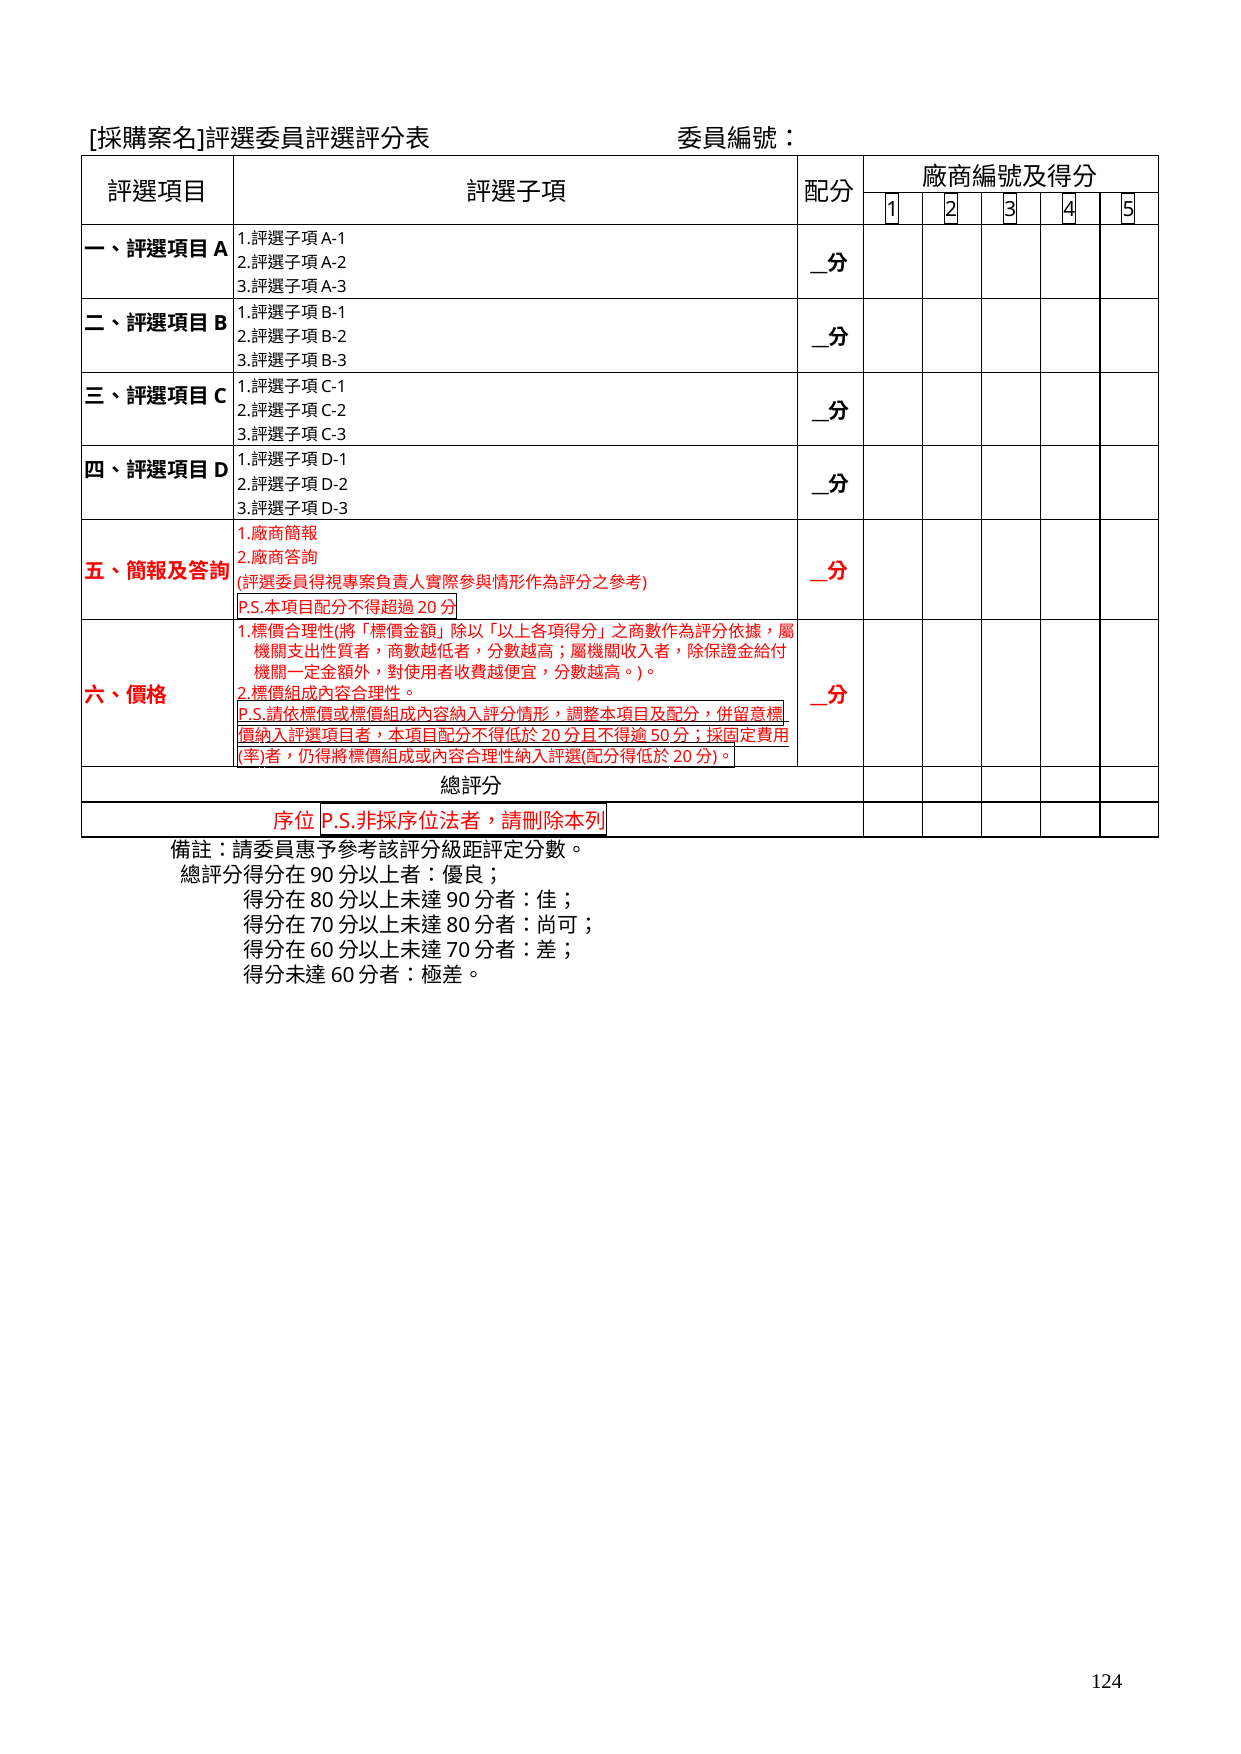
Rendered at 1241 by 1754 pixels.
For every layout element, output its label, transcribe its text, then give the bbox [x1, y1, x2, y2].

table_cell [864, 803, 922, 836]
table_cell [1101, 299, 1158, 372]
table_cell [1101, 446, 1158, 519]
table_cell 4 [1063, 194, 1075, 211]
table_header 配分 [798, 156, 863, 224]
text 總評分得分在90分以上者：優良； [181, 862, 1122, 887]
table_cell [1041, 446, 1099, 519]
table_cell [958, 193, 981, 224]
table_cell [982, 225, 1040, 298]
table_cell __分 [798, 225, 863, 298]
table_cell 1.評選子項B-1 2.評選子項B-2 3.評選子項B-3 [234, 299, 797, 372]
table_cell [923, 373, 981, 445]
table_cell [1041, 225, 1099, 298]
text 備註：請委員惠予參考該評分級距評定分數。 [118, 838, 1122, 862]
table_cell [982, 803, 1040, 836]
table_cell [1101, 520, 1158, 619]
table_header 評選子項 [234, 156, 797, 224]
text 得分在70分以上未達80分者：尚可； [243, 912, 1122, 937]
table_cell 1.評選子項C-1 2.評選子項C-2 3.評選子項C-3 [234, 373, 797, 445]
table_cell 1 [886, 194, 898, 223]
table_cell [1135, 193, 1158, 224]
table_cell [864, 520, 922, 619]
table_cell 4 [1076, 193, 1099, 224]
table_cell 六、價格 [82, 620, 233, 766]
table_cell [923, 803, 981, 836]
table_cell P.S.非採序位法者，請刪除本列 [321, 804, 606, 834]
table_cell __分 [798, 373, 863, 445]
table_cell 4 [1063, 213, 1075, 223]
text [採購案名]評選委員評選評分表 委員編號： [89, 119, 1122, 155]
table_cell [1101, 373, 1158, 445]
table_cell [982, 373, 1040, 445]
text 得分在80分以上未達90分者：佳； [243, 887, 1122, 912]
table_cell [864, 225, 922, 298]
table_cell 4 [1066, 203, 1071, 211]
table_cell 5 [1122, 194, 1134, 223]
table_header 廠商編號及得分 [864, 156, 1158, 192]
table_cell [923, 193, 944, 224]
table_cell [1101, 803, 1158, 836]
table_cell [1041, 520, 1099, 619]
table_cell __分 [798, 520, 863, 619]
table_cell [982, 620, 1040, 766]
table_cell [1041, 299, 1099, 372]
table_cell [607, 803, 863, 836]
table_cell [982, 193, 1003, 224]
table_cell [982, 446, 1040, 519]
table_cell 總評分 [82, 767, 863, 801]
table_cell __分 [798, 446, 863, 519]
table_cell 序位 [82, 803, 320, 836]
table_cell [982, 767, 1040, 801]
table_cell 4 [1041, 193, 1062, 224]
table_cell [899, 193, 922, 224]
table_cell [923, 446, 981, 519]
table_cell 1.標價合理性(將「標價金額」除以「以上各項得分」之商數作為評分依據，屬機關支出性質者，商數越低者，分數越高；屬機關收入者，除保證金給付機關一定金額外，對使用者收費越便宜，分數越高。)。 2.標價組成內容合理性。 P.S.請依標價或標價組成內容納入評分情形，調整本項目及配分，併留意標價納入評選項目者，本項目配分不得低於20分且不得逾50分；採固定費用(率)者，仍得將標價組成或內容合理性納入評選(配分得低於20分)。 [234, 620, 797, 766]
table_cell 1.廠商簡報 2.廠商答詢 (評選委員得視專案負責人實際參與情形作為評分之參考) P.S.本項目配分不得超過20分 [234, 520, 797, 619]
table_cell [1101, 767, 1158, 801]
table_cell 五、簡報及答詢 [82, 520, 233, 619]
table_cell [864, 446, 922, 519]
table_cell 3 [1004, 194, 1016, 223]
table_cell __分 [798, 299, 863, 372]
table_cell [1041, 803, 1099, 836]
table_cell [864, 193, 885, 224]
table_cell [864, 299, 922, 372]
text 得分未達60分者：極差。 [243, 962, 1122, 987]
table_cell [982, 299, 1040, 372]
table_cell [1041, 767, 1099, 801]
table_cell [982, 520, 1040, 619]
table_cell 一、評選項目A [82, 225, 233, 298]
table_cell [864, 373, 922, 445]
table_header 評選項目 [82, 156, 233, 224]
table_cell [923, 767, 981, 801]
table_cell 2 [945, 194, 957, 223]
table_cell [923, 520, 981, 619]
table_cell [1101, 620, 1158, 766]
text 得分在60分以上未達70分者：差； [243, 937, 1122, 962]
table_cell 二、評選項目B [82, 299, 233, 372]
table_cell [923, 225, 981, 298]
table_cell [1101, 193, 1121, 224]
table_cell [1041, 620, 1099, 766]
table_cell 四、評選項目D [82, 446, 233, 519]
table_cell [864, 767, 922, 801]
table_cell 三、評選項目C [82, 373, 233, 445]
table_cell __分 [798, 620, 863, 766]
table_cell 1.評選子項D-1 2.評選子項D-2 3.評選子項D-3 [234, 446, 797, 519]
table_cell [923, 620, 981, 766]
table_cell [923, 299, 981, 372]
table_cell 1.評選子項A-1 2.評選子項A-2 3.評選子項A-3 [234, 225, 797, 298]
table_cell [1101, 225, 1158, 298]
table_cell [1017, 193, 1040, 224]
table_cell [864, 620, 922, 766]
table_cell [1041, 373, 1099, 445]
